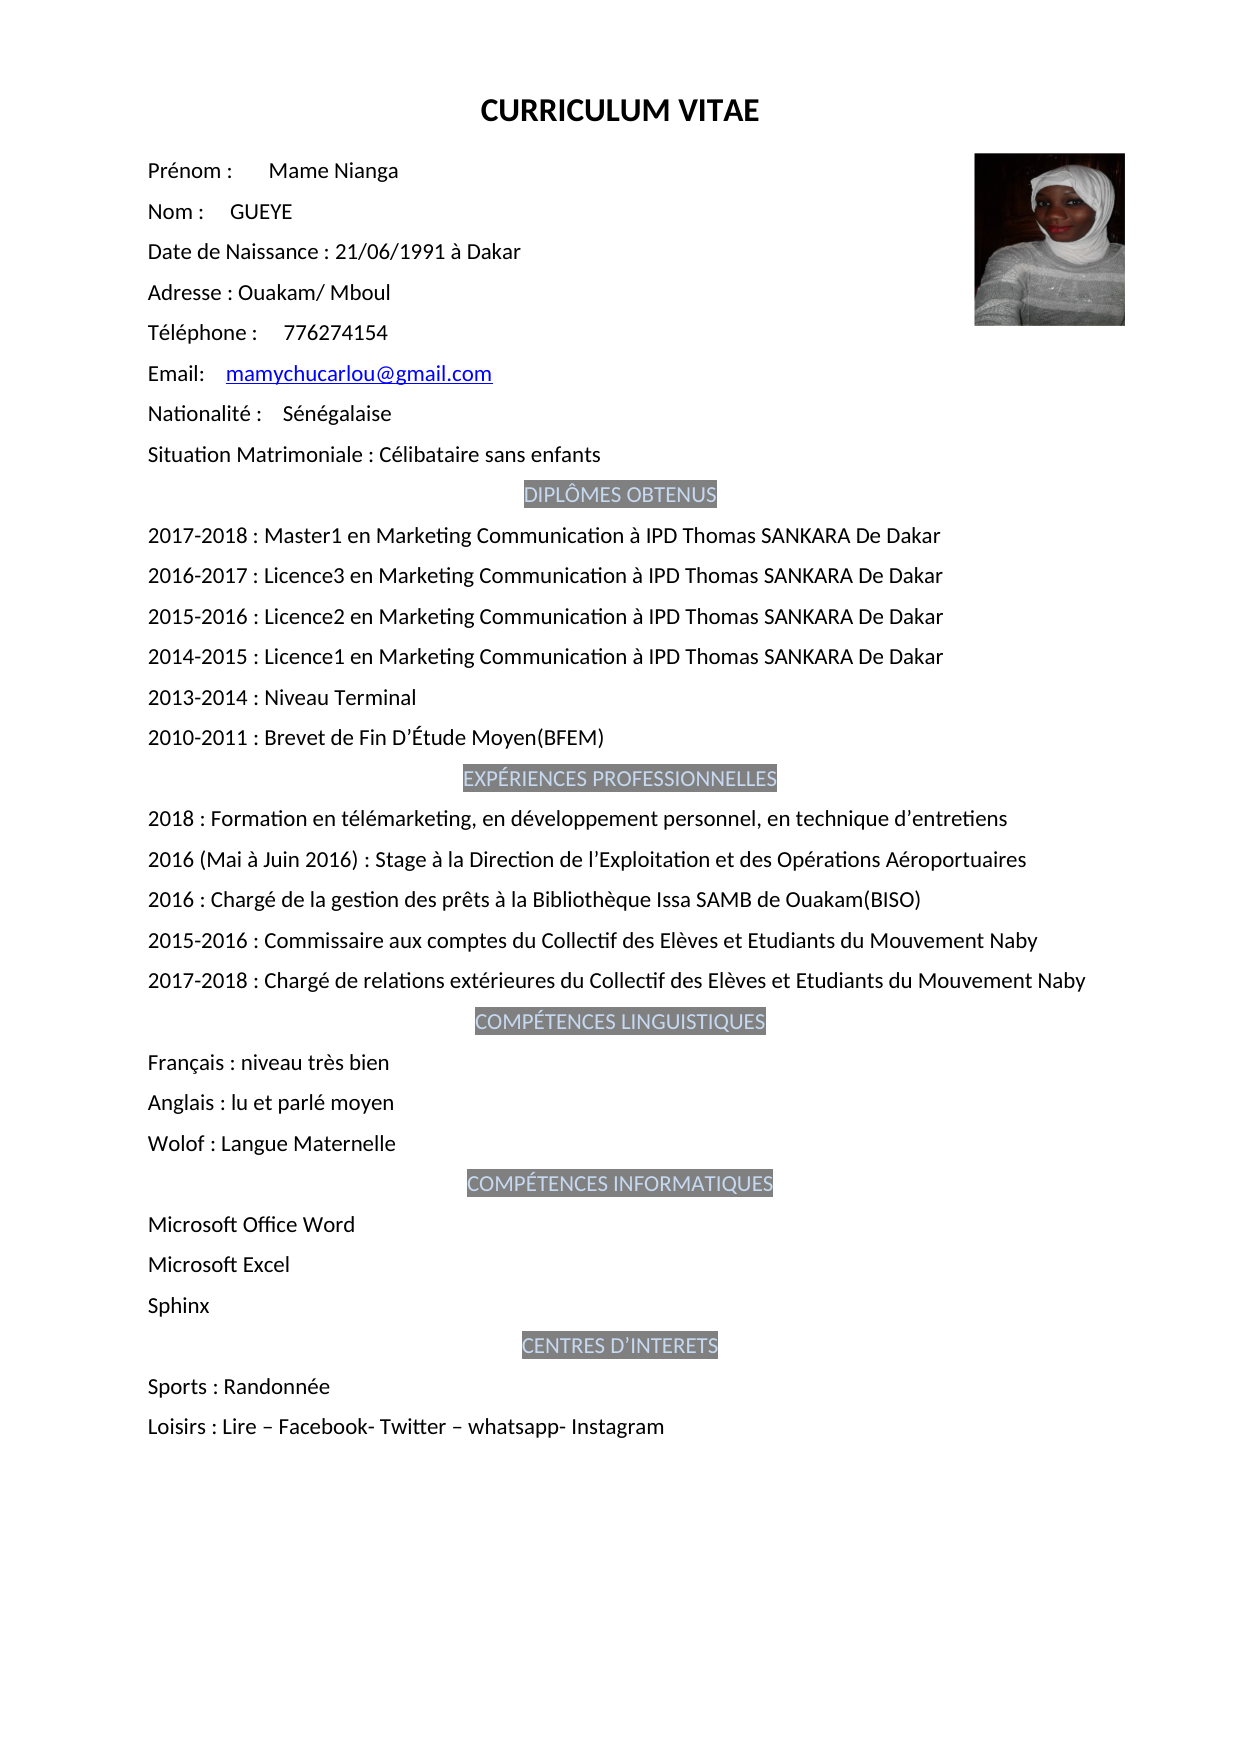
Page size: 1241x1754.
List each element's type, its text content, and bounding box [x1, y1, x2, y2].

text Sports : Randonnée [148, 1372, 1092, 1400]
text COMPÉTENCES LINGUISTIQUES [148, 1007, 1092, 1035]
text 2016 (Mai à Juin 2016) : Stage à la Direction de l’Exploitation et des Opérations Aéroportuaires [148, 845, 1092, 873]
text DIPLÔMES OBTENUS [148, 480, 1092, 508]
text Nom : GUEYE [148, 197, 1092, 225]
text Wolof : Langue Maternelle [148, 1129, 1092, 1157]
text Nationalité : Sénégalaise [148, 399, 1092, 427]
text COMPÉTENCES INFORMATIQUES [148, 1169, 1092, 1197]
text 2015-2016 : Commissaire aux comptes du Collectif des Elèves et Etudiants du Mouvement Naby [148, 926, 1092, 954]
text Email: mamychucarlou@gmail.com [148, 359, 1092, 387]
text Microsoft Excel [148, 1250, 1092, 1278]
text CURRICULUM VITAE [148, 89, 1092, 129]
text 2013-2014 : Niveau Terminal [148, 683, 1092, 711]
text 2018 : Formation en télémarketing, en développement personnel, en technique d’entretiens [148, 804, 1092, 833]
text Adresse : Ouakam/ Mboul [148, 278, 1092, 306]
text 2010-2011 : Brevet de Fin D’Étude Moyen(BFEM) [148, 723, 1092, 752]
text Microsoft Office Word [148, 1210, 1092, 1238]
text 2017-2018 : Chargé de relations extérieures du Collectif des Elèves et Etudiants du Mouvement Naby [148, 967, 1092, 995]
text Loisirs : Lire – Facebook- Twitter – whatsapp- Instagram [148, 1412, 1092, 1440]
text 2015-2016 : Licence2 en Marketing Communication à IPD Thomas SANKARA De Dakar [148, 602, 1092, 630]
text 2016-2017 : Licence3 en Marketing Communication à IPD Thomas SANKARA De Dakar [148, 561, 1092, 589]
text CENTRES D’INTERETS [148, 1331, 1092, 1359]
text Situation Matrimoniale : Célibataire sans enfants [148, 440, 1092, 468]
text EXPÉRIENCES PROFESSIONNELLES [148, 764, 1092, 792]
text Prénom : Mame Nianga [148, 156, 1092, 184]
text Sphinx [148, 1291, 1092, 1319]
text Français : niveau très bien [148, 1048, 1092, 1076]
text 2017-2018 : Master1 en Marketing Communication à IPD Thomas SANKARA De Dakar [148, 521, 1092, 549]
text 2014-2015 : Licence1 en Marketing Communication à IPD Thomas SANKARA De Dakar [148, 642, 1092, 671]
text 2016 : Chargé de la gestion des prêts à la Bibliothèque Issa SAMB de Ouakam(BISO) [148, 886, 1092, 914]
text Téléphone : 776274154 [148, 318, 1092, 346]
picture [975, 154, 1125, 325]
text Anglais : lu et parlé moyen [148, 1088, 1092, 1116]
text Date de Naissance : 21/06/1991 à Dakar [148, 237, 1092, 265]
